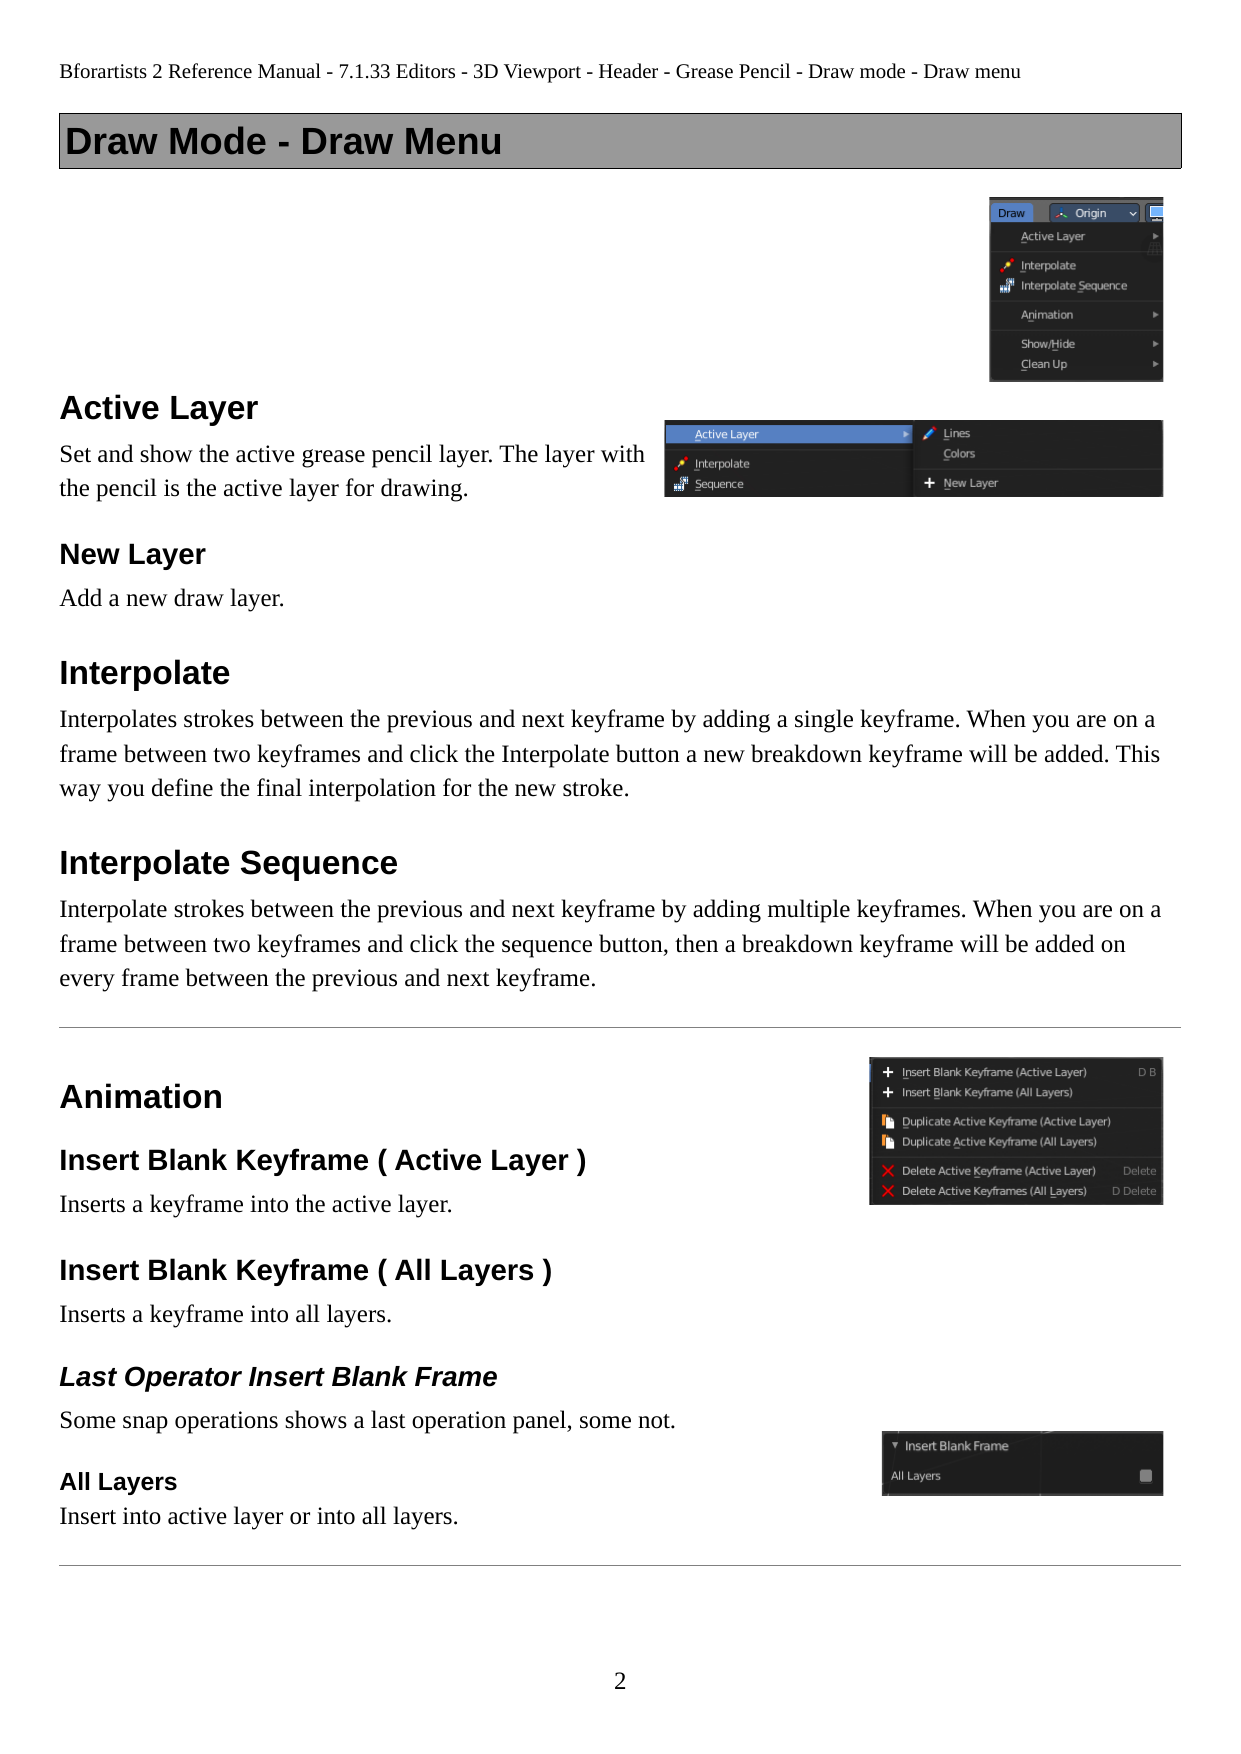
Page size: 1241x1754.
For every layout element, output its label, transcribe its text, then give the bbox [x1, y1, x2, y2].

subtitle Insert Blank Keyframe ( Active Layer ) [59, 1143, 869, 1177]
subtitle Last Operator Insert Blank Frame [59, 1361, 1181, 1392]
subtitle [1164, 1077, 1181, 1116]
text Insert into active layer or into all layers. [59, 1501, 1181, 1530]
text Inserts a keyframe into all layers. [59, 1299, 1181, 1328]
subtitle Active Layer [59, 388, 1181, 426]
picture [869, 1057, 1164, 1205]
subtitle [1164, 1467, 1181, 1495]
text Interpolate strokes between the previous and next keyframe by adding multiple keyframes. When you are on a frame between two keyframes and click the sequence button, then a breakdown keyframe will be added on every frame between the previous and next keyframe. [59, 894, 1181, 992]
subtitle New Layer [59, 537, 1181, 571]
subtitle Interpolate [59, 653, 1181, 692]
subtitle Interpolate Sequence [59, 843, 1181, 882]
subtitle All Layers [59, 1467, 881, 1495]
picture [989, 197, 1164, 382]
text Set and show the active grease pencil layer. The layer with the pencil is the active layer for drawing. [59, 439, 1181, 502]
picture [664, 420, 1164, 497]
text Add a new draw layer. [59, 583, 1181, 612]
text Some snap operations shows a last operation panel, some not. [59, 1405, 1181, 1434]
text Interpolates strokes between the previous and next keyframe by adding a single keyframe. When you are on a frame between two keyframes and click the Interpolate button a new breakdown keyframe will be added. This way you define the final interpolation for the new stroke. [59, 704, 1181, 802]
subtitle Animation [59, 1077, 869, 1116]
subtitle Insert Blank Keyframe ( All Layers ) [59, 1253, 1181, 1287]
picture [881, 1431, 1164, 1496]
table_header Draw Mode - Draw Menu [60, 114, 1181, 168]
text Inserts a keyframe into the active layer. [59, 1189, 1181, 1218]
